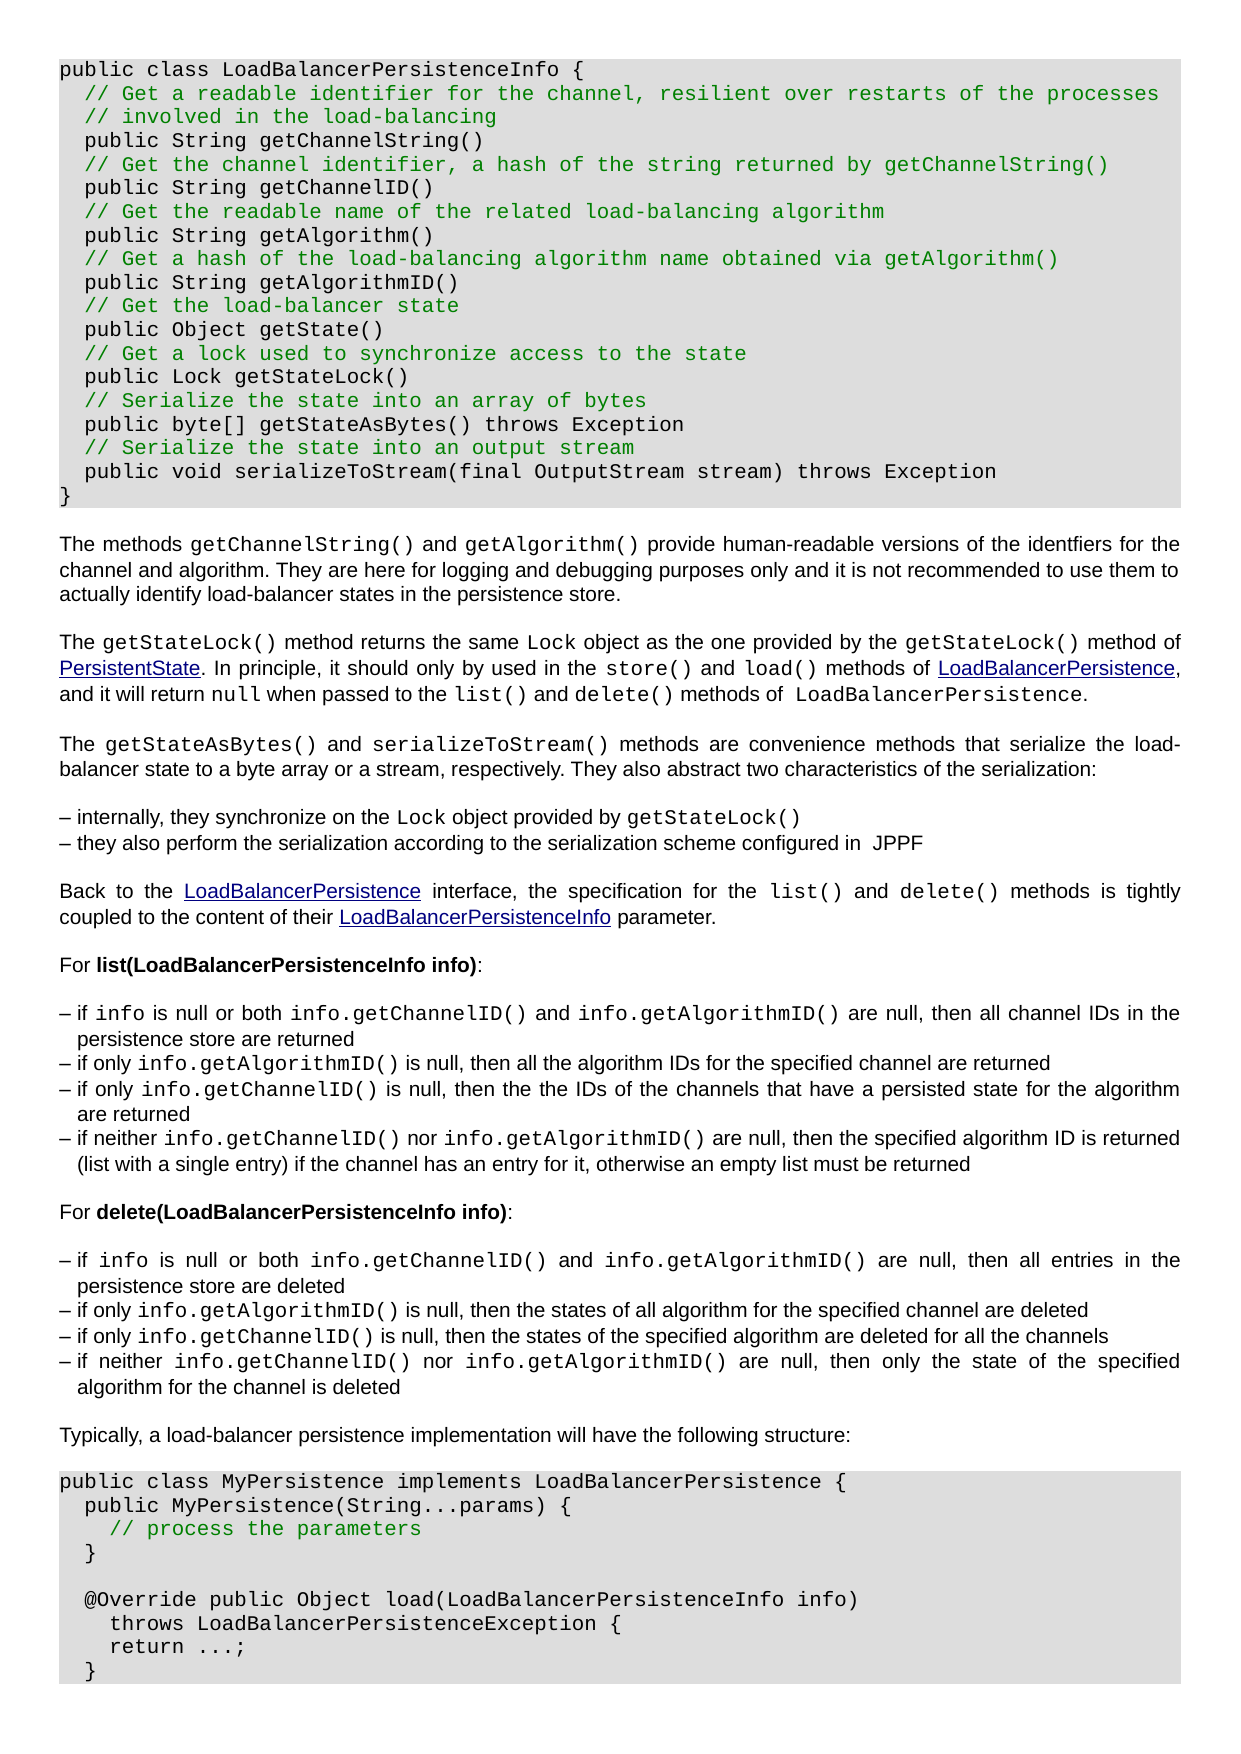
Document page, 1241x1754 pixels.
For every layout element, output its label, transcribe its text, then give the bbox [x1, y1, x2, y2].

text // Get a lock used to synchronize access to the state [59, 343, 1181, 366]
list internally, they synchronize on the Lock object provided by getStateLock() [59, 805, 1181, 831]
list if only info.getAlgorithmID() is null, then all the algorithm IDs for the specified channel are returned [59, 1051, 1181, 1076]
text } [59, 1660, 1181, 1684]
list if only info.getChannelID() is null, then the states of the specified algorithm are deleted for all the channels [59, 1323, 1181, 1349]
text // Serialize the state into an array of bytes [59, 390, 1181, 414]
list if neither info.getChannelID() nor info.getAlgorithmID() are null, then the specified algorithm ID is returned (list with a single entry) if the channel has an entry for it, otherwise an empty list must be returned [59, 1126, 1181, 1176]
text return ...; [59, 1636, 1181, 1660]
text // Get the load-balancer state [59, 296, 1181, 319]
text throws LoadBalancerPersistenceException { [59, 1613, 1181, 1636]
text // Get a hash of the load-balancing algorithm name obtained via getAlgorithm() [59, 248, 1181, 272]
text The getStateLock() method returns the same Lock object as the one provided by the getStateLock() method of PersistentState. In principle, it should only by used in the store() and load() methods of LoadBalancerPersistence, and it will return null when passed to the list() and delete() methods of LoadBalancerPersistence. [59, 630, 1181, 707]
text // Get the readable name of the related load-balancing algorithm [59, 201, 1181, 224]
text // Get the channel identifier, a hash of the string returned by getChannelString() [59, 154, 1181, 177]
list if info is null or both info.getChannelID() and info.getAlgorithmID() are null, then all entries in the persistence store are deleted [59, 1248, 1181, 1298]
list if only info.getChannelID() is null, then the the IDs of the channels that have a persisted state for the algorithm are returned [59, 1076, 1181, 1126]
text @Override public Object load(LoadBalancerPersistenceInfo info) [59, 1589, 1181, 1613]
text } [59, 485, 1181, 508]
text public Object getState() [59, 319, 1181, 343]
text public Lock getStateLock() [59, 366, 1181, 390]
text public String getAlgorithmID() [59, 272, 1181, 296]
text // involved in the load-balancing [59, 106, 1181, 130]
text public MyPersistence(String...params) { [59, 1494, 1181, 1518]
text The getStateAsBytes() and serializeToStream() methods are convenience methods that serialize the load-balancer state to a byte array or a stream, respectively. They also abstract two characteristics of the serialization: [59, 731, 1181, 781]
text // process the parameters [59, 1518, 1181, 1542]
list if only info.getAlgorithmID() is null, then the states of all algorithm for the specified channel are deleted [59, 1298, 1181, 1323]
text } [59, 1542, 1181, 1566]
text public class LoadBalancerPersistenceInfo { [59, 59, 1181, 83]
text public String getAlgorithm() [59, 224, 1181, 248]
list they also perform the serialization according to the serialization scheme configured in JPPF [59, 831, 1181, 855]
text For delete(LoadBalancerPersistenceInfo info): [59, 1200, 1181, 1224]
text // Serialize the state into an output stream [59, 437, 1181, 461]
text The methods getChannelString() and getAlgorithm() provide human-readable versions of the identfiers for the channel and algorithm. They are here for logging and debugging purposes only and it is not recommended to use them to actually identify load-balancer states in the persistence store. [59, 532, 1181, 606]
text // Get a readable identifier for the channel, resilient over restarts of the processes [59, 83, 1181, 106]
text public byte[] getStateAsBytes() throws Exception [59, 414, 1181, 437]
text Back to the LoadBalancerPersistence interface, the specification for the list() and delete() methods is tightly coupled to the content of their LoadBalancerPersistenceInfo parameter. [59, 879, 1181, 929]
text public String getChannelString() [59, 130, 1181, 154]
text Typically, a load-balancer persistence implementation will have the following structure: [59, 1423, 1181, 1447]
text For list(LoadBalancerPersistenceInfo info): [59, 953, 1181, 977]
list if neither info.getChannelID() nor info.getAlgorithmID() are null, then only the state of the specified algorithm for the channel is deleted [59, 1349, 1181, 1399]
list if info is null or both info.getChannelID() and info.getAlgorithmID() are null, then all channel IDs in the persistence store are returned [59, 1001, 1181, 1051]
text public String getChannelID() [59, 177, 1181, 201]
text public void serializeToStream(final OutputStream stream) throws Exception [59, 461, 1181, 485]
text public class MyPersistence implements LoadBalancerPersistence { [59, 1471, 1181, 1494]
